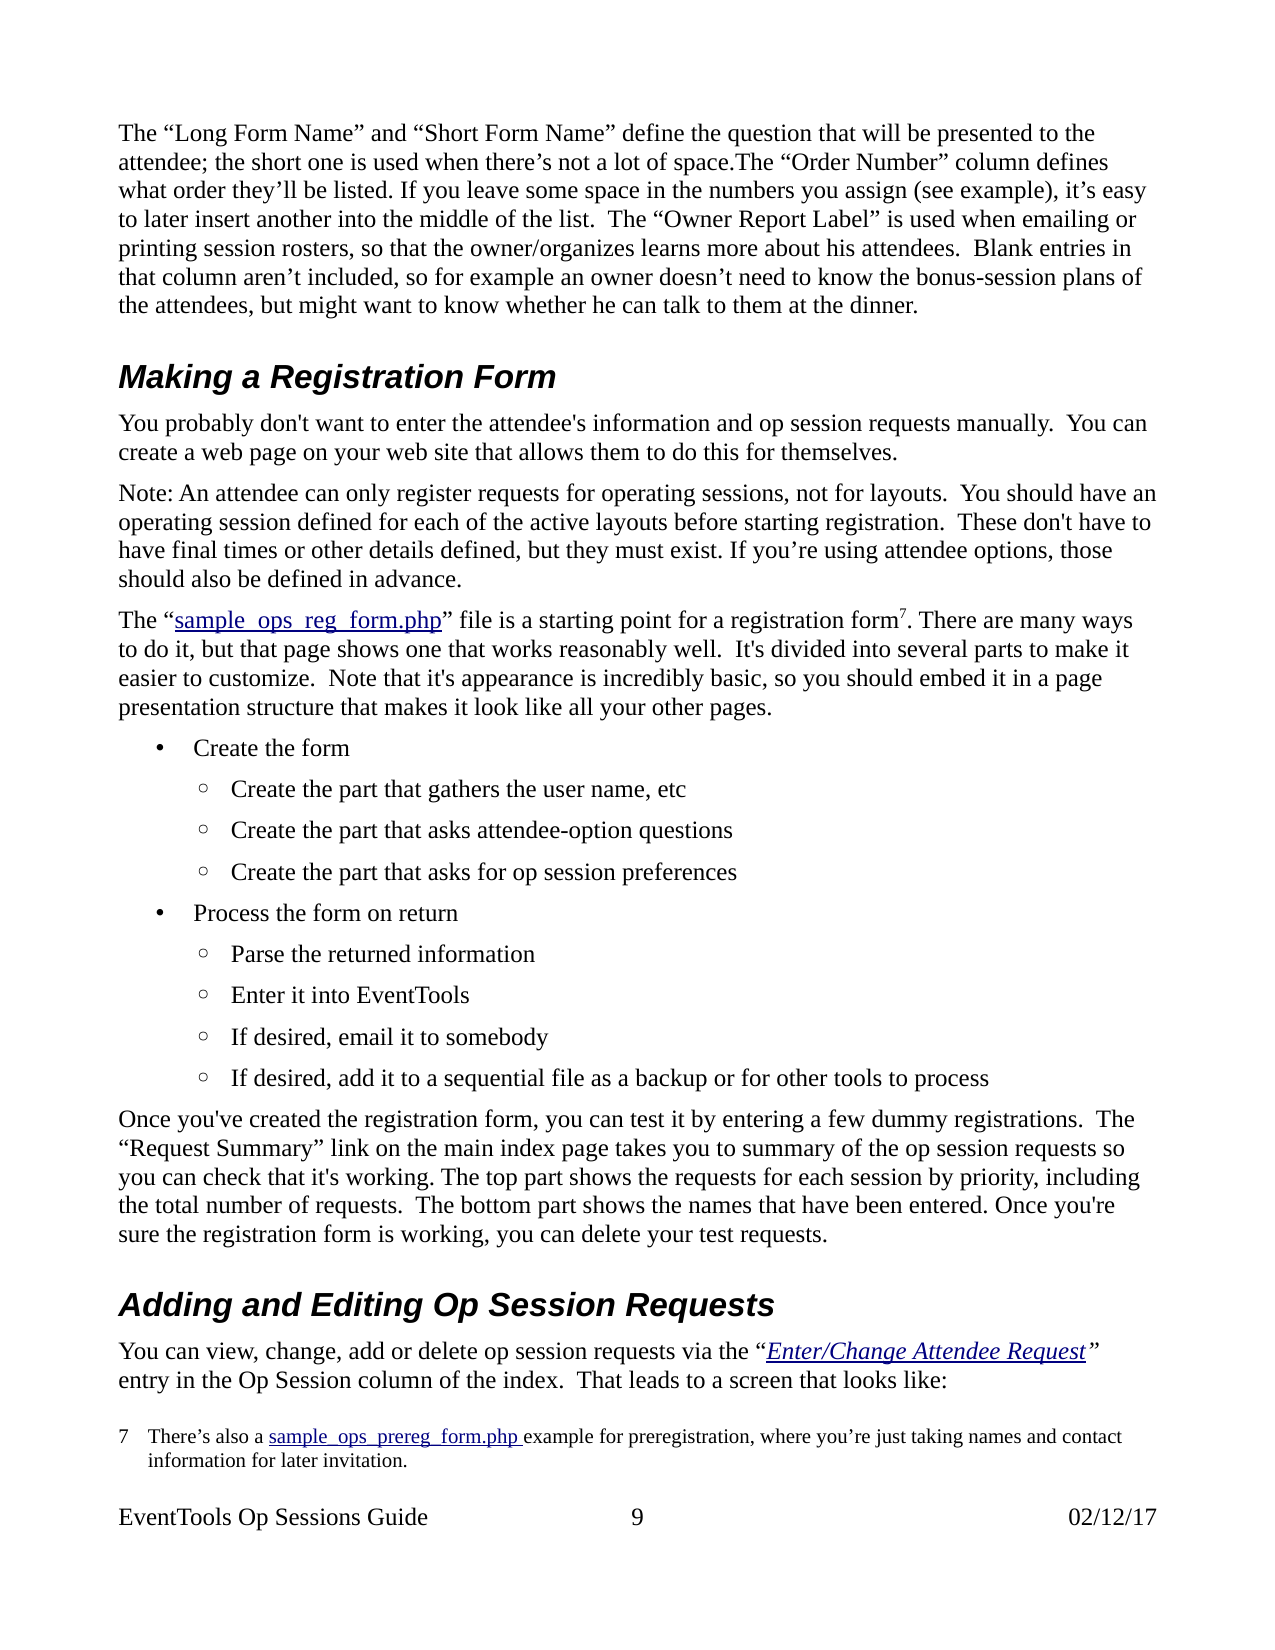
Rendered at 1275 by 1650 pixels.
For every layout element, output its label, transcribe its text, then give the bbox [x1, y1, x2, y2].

text There’s also a sample_ops_prereg_form.php example for preregistration, where you’re just taking names and contact information for later invitation. [118, 1424, 1157, 1472]
list Parse the returned information [193, 939, 1157, 968]
text The “Long Form Name” and “Short Form Name” define the question that will be presented to the attendee; the short one is used when there’s not a lot of space.The “Order Number” column defines what order they’ll be listed. If you leave some space in the numbers you assign (see example), it’s easy to later insert another into the middle of the list. The “Owner Report Label” is used when emailing or printing session rosters, so that the owner/organizes learns more about his attendees. Blank entries in that column aren’t included, so for example an owner doesn’t need to know the bonus-session plans of the attendees, but might want to know whether he can talk to them at the dinner. [118, 118, 1157, 319]
text The “sample_ops_reg_form.php” file is a starting point for a registration form. There are many ways to do it, but that page shows one that works reasonably well. It's divided into several parts to make it easier to customize. Note that it's appearance is incredibly basic, so you should embed it in a page presentation structure that makes it look like all your other pages. [118, 605, 1157, 720]
list Create the part that asks attendee-option questions [193, 815, 1157, 844]
subtitle Making a Registration Form [118, 357, 1157, 395]
list If desired, email it to somebody [193, 1022, 1157, 1050]
list Create the part that gathers the user name, etc [193, 774, 1157, 803]
subtitle Adding and Editing Op Session Requests [118, 1285, 1157, 1324]
list Create the form [156, 733, 1157, 762]
text You probably don't want to enter the attendee's information and op session requests manually. You can create a web page on your web site that allows them to do this for themselves. [118, 408, 1157, 465]
text Once you've created the registration form, you can test it by entering a few dummy registrations. The “Request Summary” link on the main index page takes you to summary of the op session requests so you can check that it's working. The top part shows the requests for each session by priority, including the total number of requests. The bottom part shows the names that have been entered. Once you're sure the registration form is working, you can delete your test requests. [118, 1104, 1157, 1248]
list If desired, add it to a sequential file as a backup or for other tools to process [193, 1063, 1157, 1092]
list Enter it into EventTools [193, 980, 1157, 1009]
text You can view, change, add or delete op session requests via the “Enter/Change Attendee Request” entry in the Op Session column of the index. That leads to a screen that looks like: [118, 1336, 1157, 1394]
list Create the part that asks for op session preferences [193, 857, 1157, 885]
text Note: An attendee can only register requests for operating sessions, not for layouts. You should have an operating session defined for each of the active layouts before starting registration. These don't have to have final times or other details defined, but they must exist. If you’re using attendee options, those should also be defined in advance. [118, 478, 1157, 593]
list Process the form on return [156, 898, 1157, 927]
